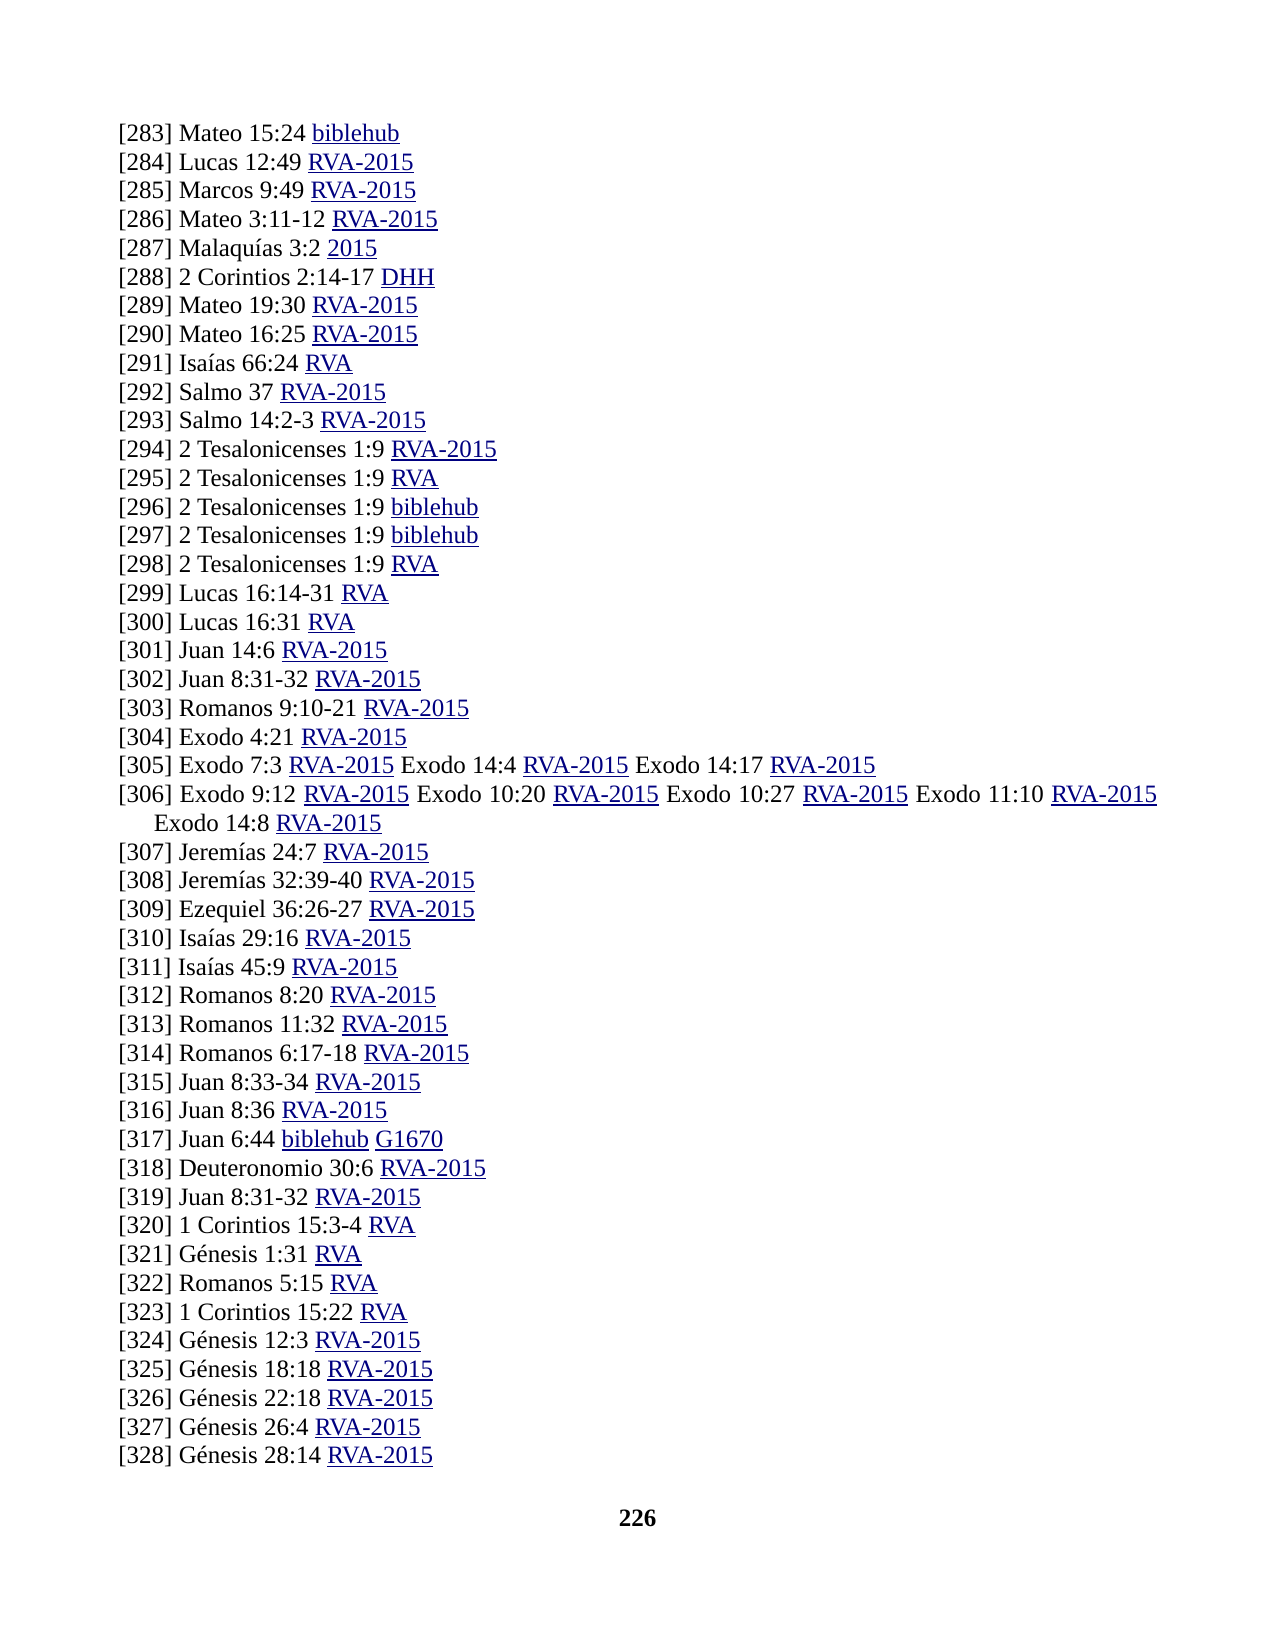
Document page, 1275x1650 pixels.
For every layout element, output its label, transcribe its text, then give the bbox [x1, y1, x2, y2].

text 1 Corintios 15:22 RVA [118, 1297, 1157, 1326]
text Exodo 7:3 RVA-2015 Exodo 14:4 RVA-2015 Exodo 14:17 RVA-2015 [118, 751, 1157, 779]
text 2 Tesalonicenses 1:9 RVA-2015 [118, 434, 1157, 463]
text Génesis 18:18 RVA-2015 [118, 1354, 1157, 1383]
text Malaquías 3:2 2015 [118, 233, 1157, 262]
text Salmo 37 RVA-2015 [118, 377, 1157, 406]
text Juan 6:44 biblehub G1670 [118, 1124, 1157, 1153]
text Jeremías 32:39-40 RVA-2015 [118, 866, 1157, 894]
text Génesis 1:31 RVA [118, 1239, 1157, 1268]
list Lucas 16:31 RVA [118, 607, 1157, 636]
text Romanos 5:15 RVA [118, 1268, 1157, 1297]
text Exodo 9:12 RVA-2015 Exodo 10:20 RVA-2015 Exodo 10:27 RVA-2015 Exodo 11:10 RVA-2015 Exodo 14:8 RVA-2015 [118, 779, 1157, 837]
text Isaías 45:9 RVA-2015 [118, 952, 1157, 981]
text Jeremías 24:7 RVA-2015 [118, 837, 1157, 866]
text Mateo 3:11-12 RVA-2015 [118, 204, 1157, 233]
text Génesis 28:14 RVA-2015 [118, 1441, 1157, 1469]
text Marcos 9:49 RVA-2015 [118, 176, 1157, 204]
text Lucas 16:14-31 RVA [118, 578, 1157, 607]
text 2 Tesalonicenses 1:9 biblehub [118, 521, 1157, 549]
text 2 Corintios 2:14-17 DHH [118, 262, 1157, 291]
text Deuteronomio 30:6 RVA-2015 [118, 1153, 1157, 1182]
text Romanos 9:10-21 RVA-2015 [118, 693, 1157, 722]
text Lucas 12:49 RVA-2015 [118, 147, 1157, 176]
text Juan 8:31-32 RVA-2015 [118, 664, 1157, 693]
text 2 Tesalonicenses 1:9 RVA [118, 463, 1157, 492]
text Ezequiel 36:26-27 RVA-2015 [118, 894, 1157, 923]
text Romanos 11:32 RVA-2015 [118, 1009, 1157, 1038]
text Mateo 19:30 RVA-2015 [118, 291, 1157, 319]
text Juan 14:6 RVA-2015 [118, 636, 1157, 664]
text Juan 8:36 RVA-2015 [118, 1096, 1157, 1124]
text Mateo 16:25 RVA-2015 [118, 319, 1157, 348]
text 2 Tesalonicenses 1:9 RVA [118, 549, 1157, 578]
text Romanos 6:17-18 RVA-2015 [118, 1038, 1157, 1067]
text Génesis 26:4 RVA-2015 [118, 1412, 1157, 1441]
text 2 Tesalonicenses 1:9 biblehub [118, 492, 1157, 521]
text Isaías 29:16 RVA-2015 [118, 923, 1157, 952]
text Exodo 4:21 RVA-2015 [118, 722, 1157, 751]
text Salmo 14:2-3 RVA-2015 [118, 406, 1157, 434]
text Génesis 12:3 RVA-2015 [118, 1326, 1157, 1354]
text 1 Corintios 15:3-4 RVA [118, 1211, 1157, 1239]
text Génesis 22:18 RVA-2015 [118, 1383, 1157, 1412]
text Isaías 66:24 RVA [118, 348, 1157, 377]
text Juan 8:33-34 RVA-2015 [118, 1067, 1157, 1096]
text Juan 8:31-32 RVA-2015 [118, 1182, 1157, 1211]
text Romanos 8:20 RVA-2015 [118, 981, 1157, 1009]
text Mateo 15:24 biblehub [118, 118, 1157, 147]
